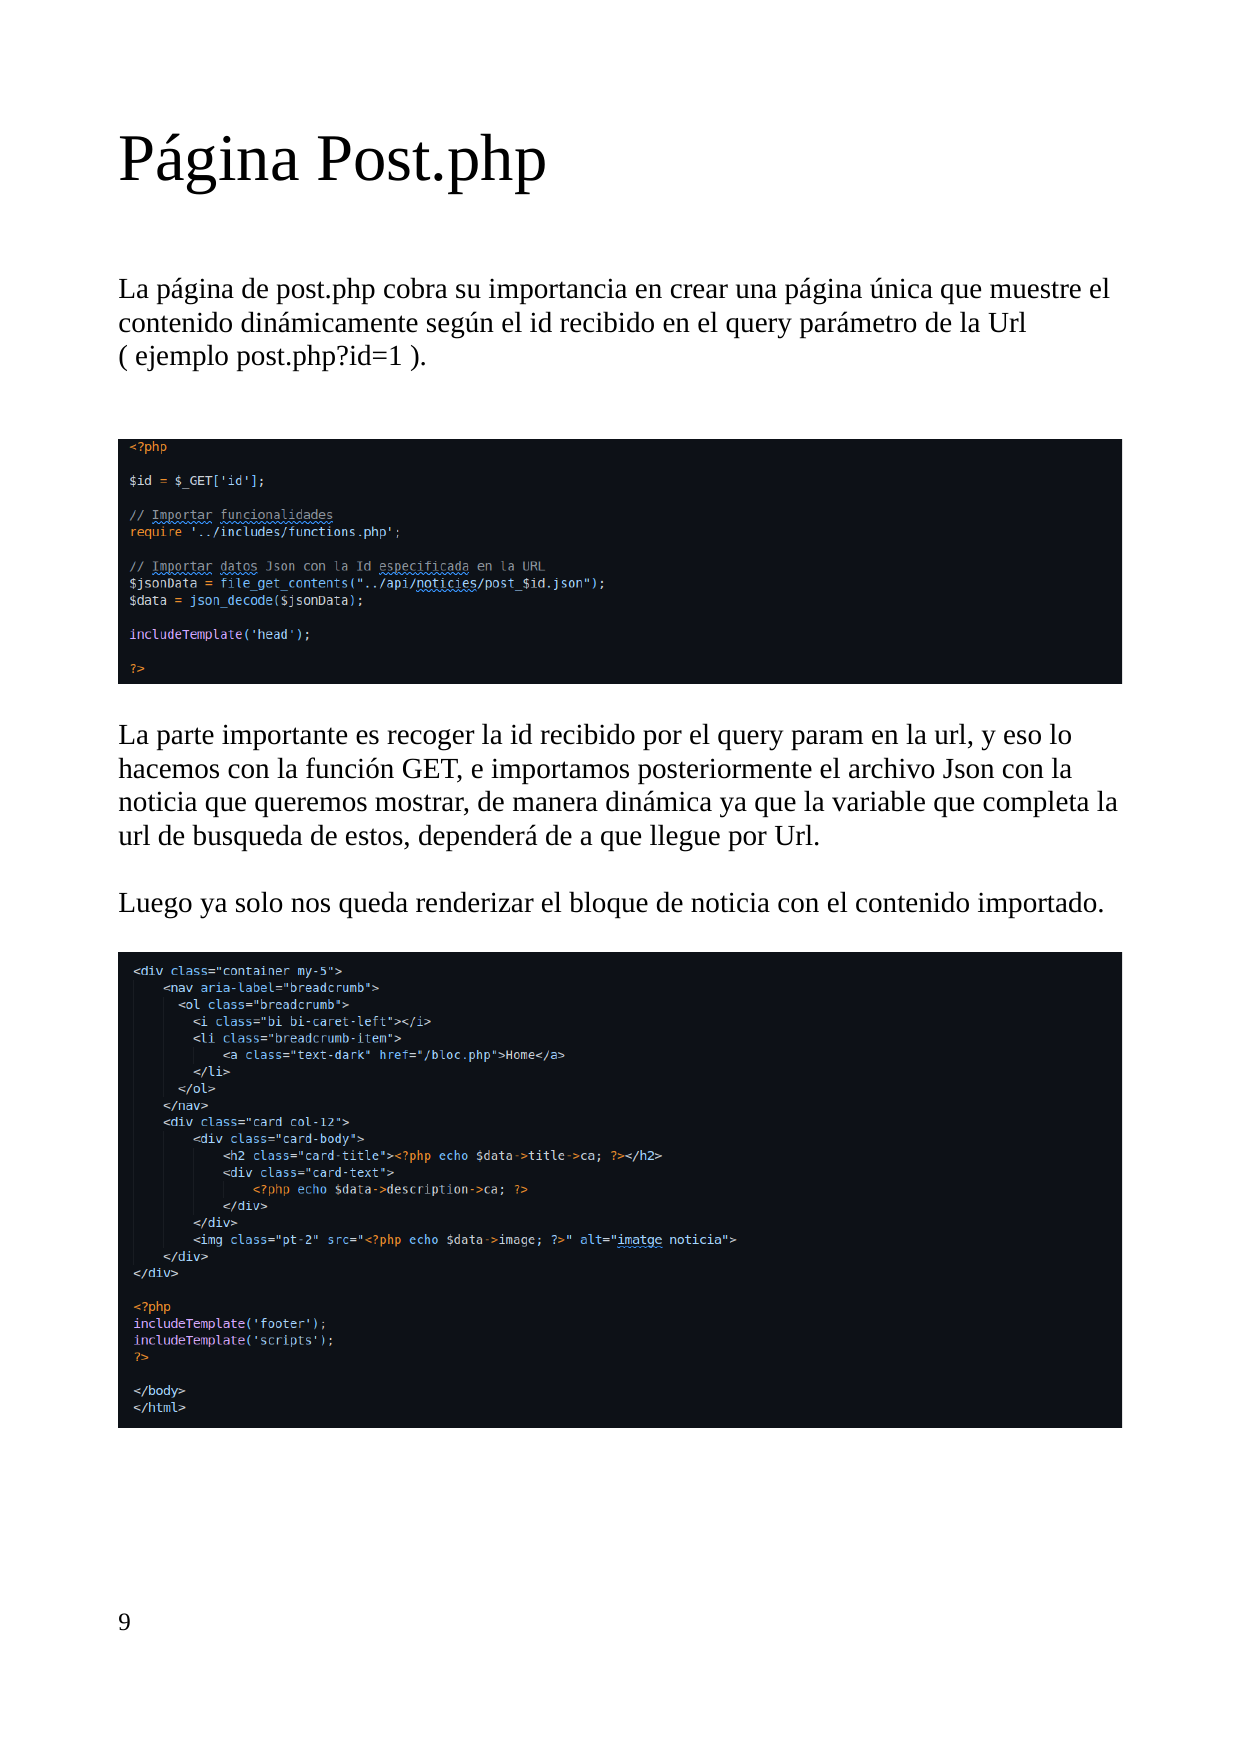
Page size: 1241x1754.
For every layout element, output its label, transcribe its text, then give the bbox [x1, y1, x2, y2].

picture [118, 439, 1123, 684]
picture [118, 952, 1123, 1428]
text Luego ya solo nos queda renderizar el bloque de noticia con el contenido importado. [118, 885, 1122, 919]
text Página Post.php La página de post.php cobra su importancia en crear una página única que muestre el contenido dinámicamente según el id recibido en el query parámetro de la Url ( ejemplo post.php?id=1 ). [118, 118, 1122, 372]
text La parte importante es recoger la id recibido por el query param en la url, y eso lo hacemos con la función GET, e importamos posteriormente el archivo Json con la noticia que queremos mostrar, de manera dinámica ya que la variable que completa la url de busqueda de estos, dependerá de a que llegue por Url. [118, 717, 1122, 852]
